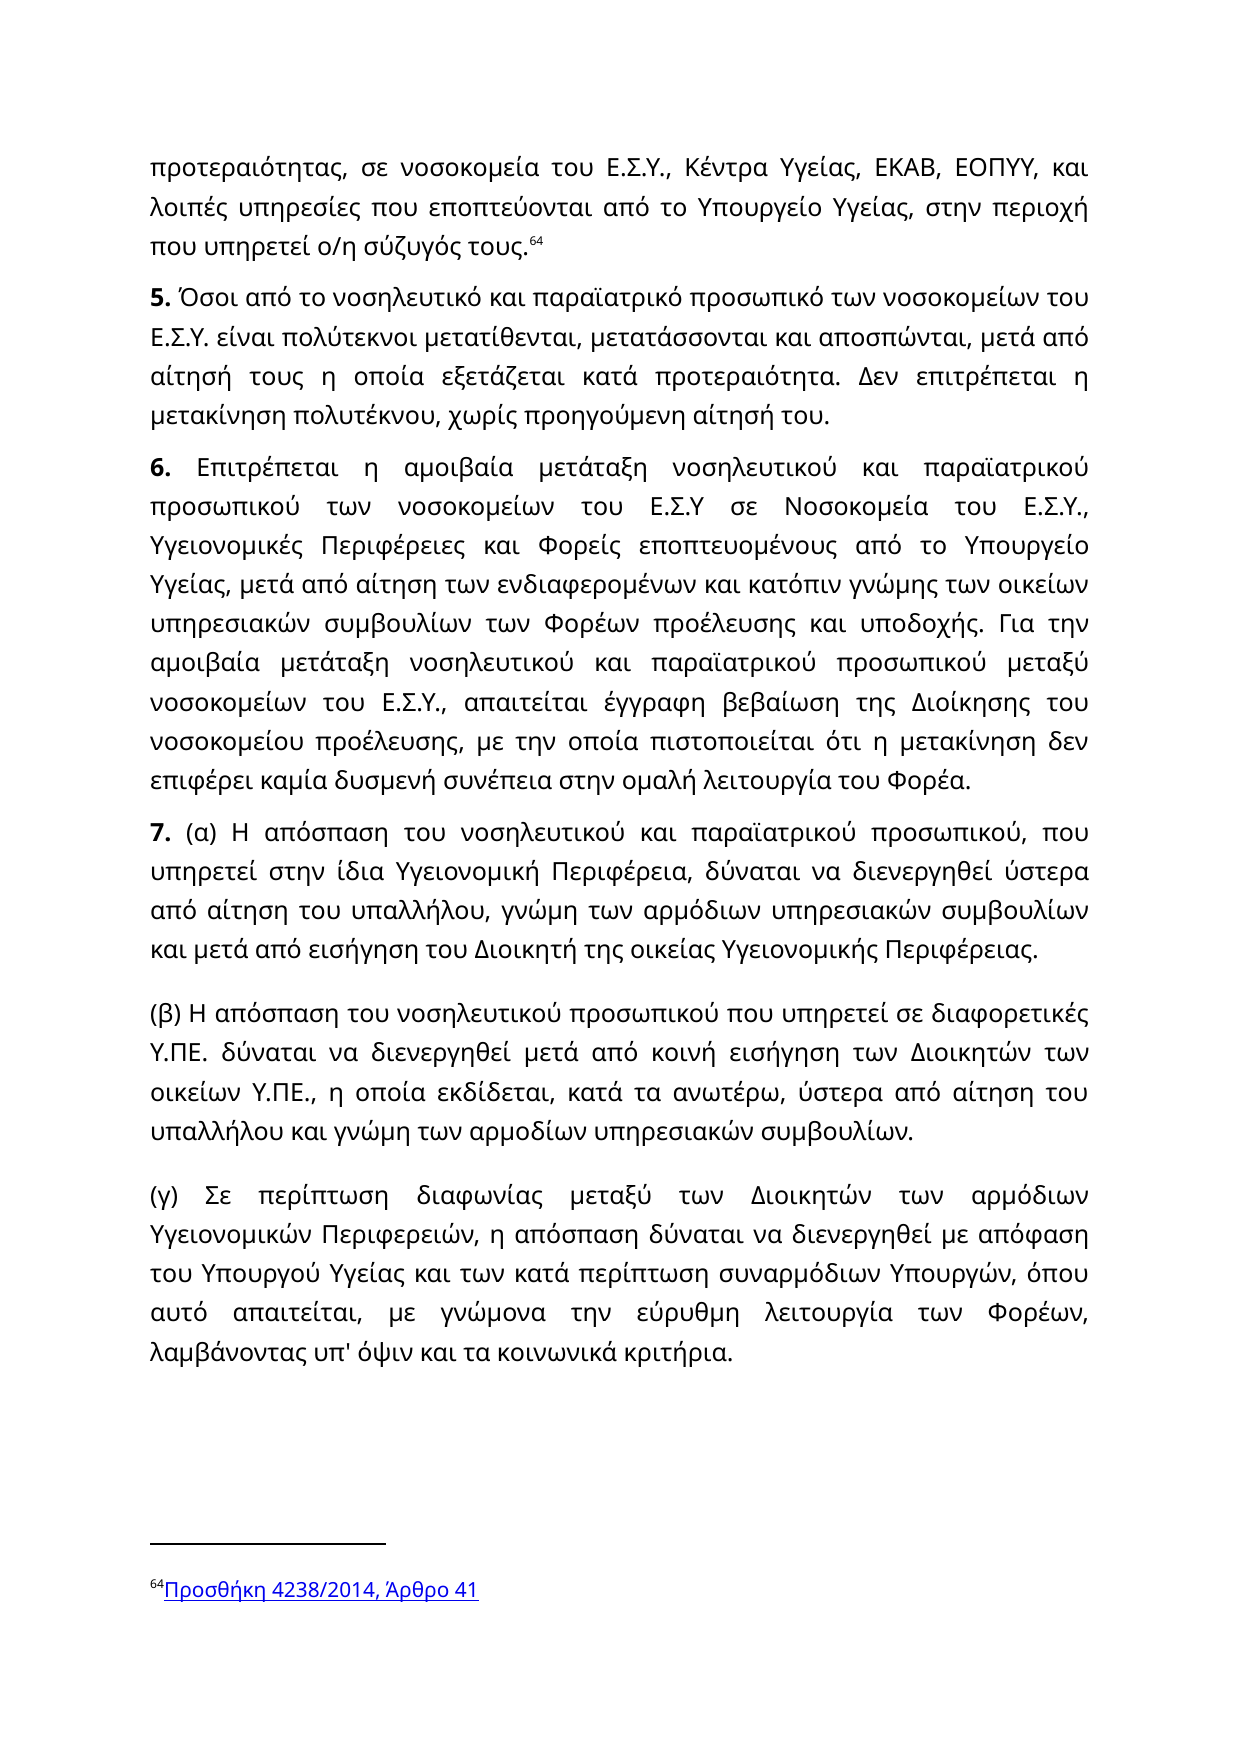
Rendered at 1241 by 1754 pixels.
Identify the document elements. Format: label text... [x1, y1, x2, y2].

text προτεραιότητας, σε νοσοκομεία του Ε.Σ.Υ., Κέντρα Υγείας, ΕΚΑΒ, ΕΟΠΥΥ, και λοιπές υπηρεσίες που εποπτεύονται από το Υπουργείο Υγείας, στην περιοχή που υπηρετεί ο/η σύζυγός τους. [150, 150, 1090, 262]
text (γ) Σε περίπτωση διαφωνίας μεταξύ των Διοικητών των αρμόδιων Υγειονομικών Περιφερειών, η απόσπαση δύναται να διενεργηθεί με απόφαση του Υπουργού Υγείας και των κατά περίπτωση συναρμόδιων Υπουργών, όπου αυτό απαιτείται, με γνώμονα την εύρυθμη λειτουργία των Φορέων, λαμβάνοντας υπ' όψιν και τα κοινωνικά κριτήρια. [150, 1177, 1090, 1368]
text 5. Όσοι από το νοσηλευτικό και παραϊατρικό προσωπικό των νοσοκομείων του Ε.Σ.Υ. είναι πολύτεκνοι μετατίθενται, μετατάσσονται και αποσπώνται, μετά από αίτησή τους η οποία εξετάζεται κατά προτεραιότητα. Δεν επιτρέπεται η μετακίνηση πολυτέκνου, χωρίς προηγούμενη αίτησή του. [150, 280, 1090, 432]
text (β) Η απόσπαση του νοσηλευτικού προσωπικού που υπηρετεί σε διαφορετικές Υ.ΠΕ. δύναται να διενεργηθεί μετά από κοινή εισήγηση των Διοικητών των οικείων Υ.ΠΕ., η οποία εκδίδεται, κατά τα ανωτέρω, ύστερα από αίτηση του υπαλλήλου και γνώμη των αρμοδίων υπηρεσιακών συμβουλίων. [150, 996, 1090, 1147]
text 7. (α) Η απόσπαση του νοσηλευτικού και παραϊατρικού προσωπικού, που υπηρετεί στην ίδια Υγειονομική Περιφέρεια, δύναται να διενεργηθεί ύστερα από αίτηση του υπαλλήλου, γνώμη των αρμόδιων υπηρεσιακών συμβουλίων και μετά από εισήγηση του Διοικητή της οικείας Υγειονομικής Περιφέρειας. [150, 814, 1090, 966]
text 6. Επιτρέπεται η αμοιβαία μετάταξη νοσηλευτικού και παραϊατρικού προσωπικού των νοσοκομείων του Ε.Σ.Υ σε Νοσοκομεία του Ε.Σ.Υ., Υγειονομικές Περιφέρειες και Φορείς εποπτευομένους από το Υπουργείο Υγείας, μετά από αίτηση των ενδιαφερομένων και κατόπιν γνώμης των οικείων υπηρεσιακών συμβουλίων των Φορέων προέλευσης και υποδοχής. Για την αμοιβαία μετάταξη νοσηλευτικού και παραϊατρικού προσωπικού μεταξύ νοσοκομείων του Ε.Σ.Υ., απαιτείται έγγραφη βεβαίωση της Διοίκησης του νοσοκομείου προέλευσης, με την οποία πιστοποιείται ότι η μετακίνηση δεν επιφέρει καμία δυσμενή συνέπεια στην ομαλή λειτουργία του Φορέα. [150, 449, 1090, 797]
text Προσθήκη 4238/2014, Άρθρο 41 [150, 1576, 1090, 1604]
